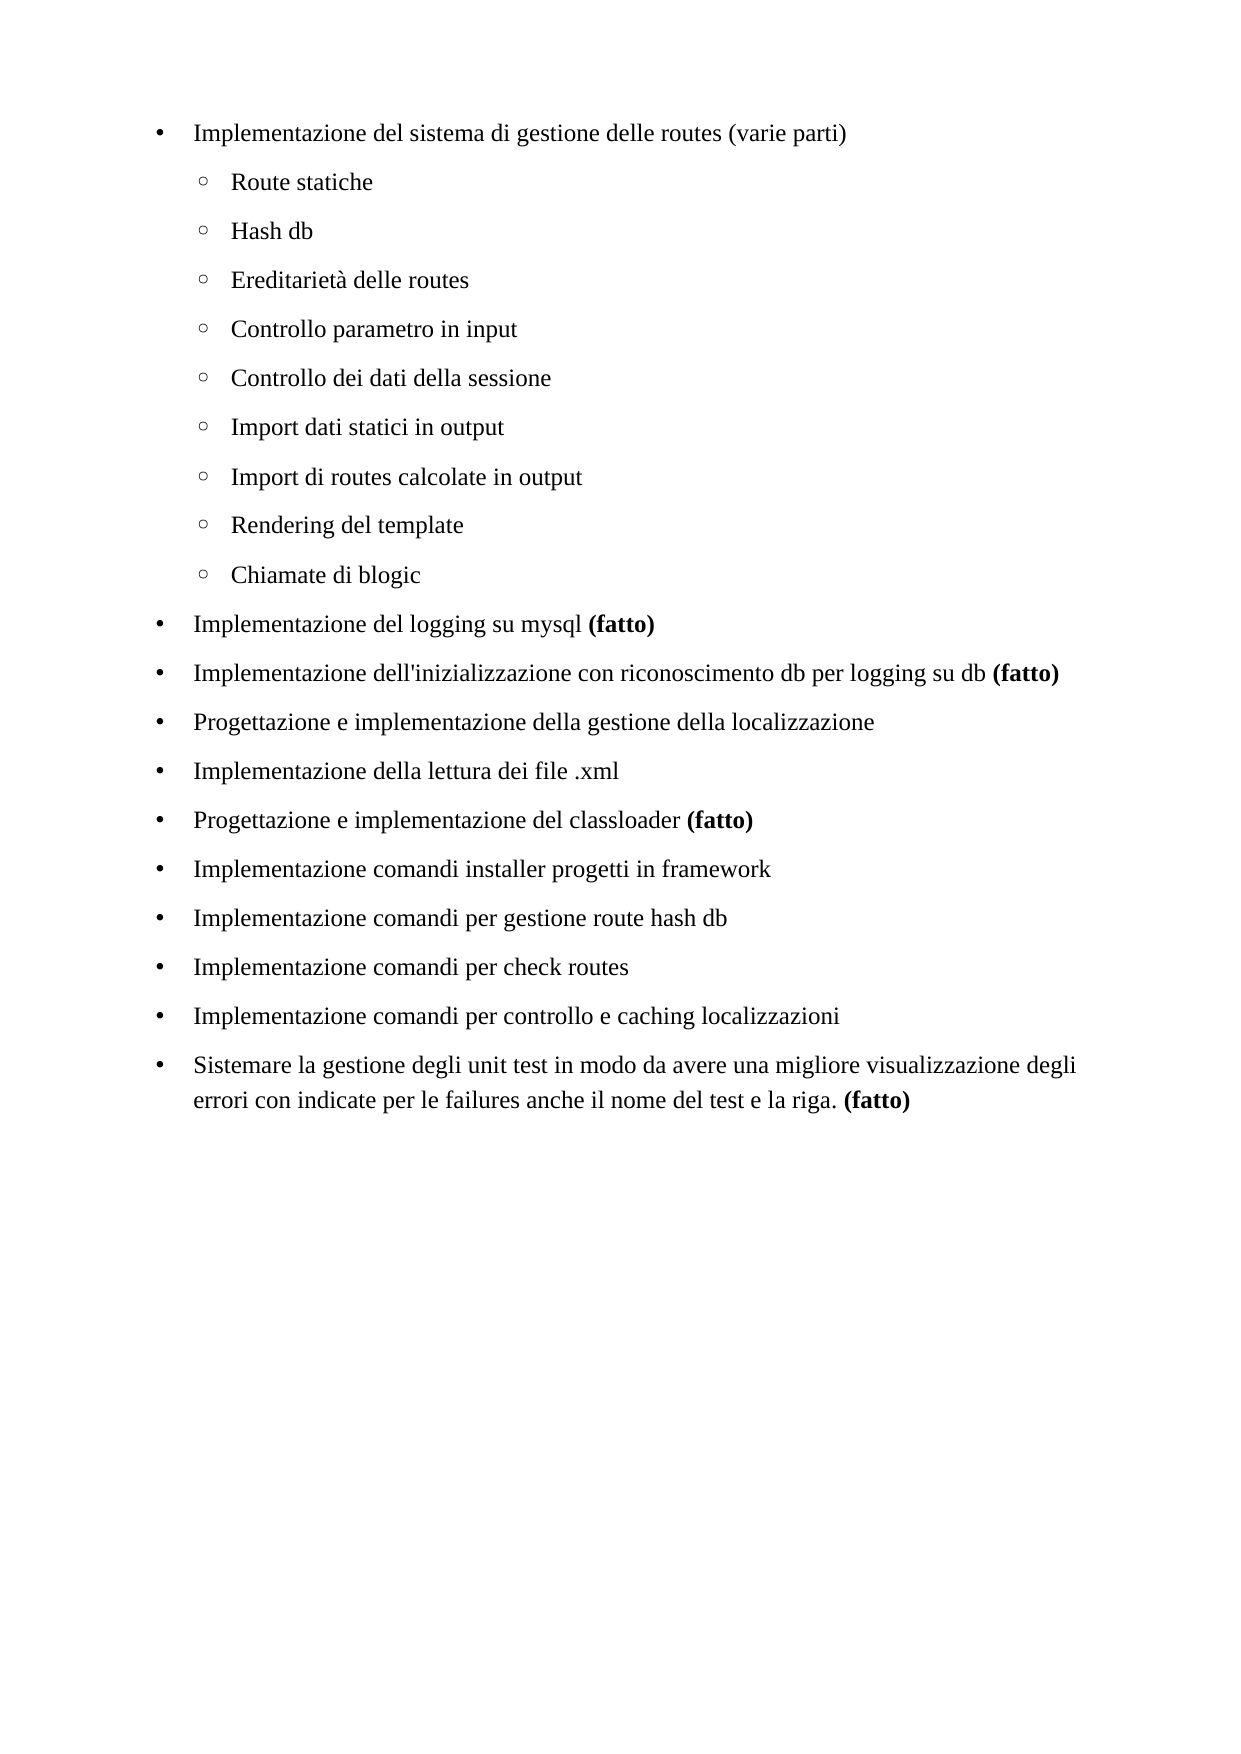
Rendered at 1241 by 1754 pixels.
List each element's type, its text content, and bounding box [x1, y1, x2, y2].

list Route statiche [193, 167, 1122, 196]
list Rendering del template [193, 511, 1122, 539]
list Chiamate di blogic [193, 560, 1122, 588]
list Controllo parametro in input [193, 314, 1122, 343]
list Implementazione comandi per gestione route hash db [156, 903, 1122, 932]
list Progettazione e implementazione della gestione della localizzazione [156, 707, 1122, 736]
list Implementazione dell'inizializzazione con riconoscimento db per logging su db (fatto) [156, 658, 1122, 687]
list Ereditarietà delle routes [193, 265, 1122, 294]
list Hash db [193, 216, 1122, 245]
list Controllo dei dati della sessione [193, 363, 1122, 392]
list Import di routes calcolate in output [193, 462, 1122, 490]
list Implementazione della lettura dei file .xml [156, 756, 1122, 785]
list Progettazione e implementazione del classloader (fatto) [156, 805, 1122, 834]
list Implementazione del sistema di gestione delle routes (varie parti) [156, 118, 1122, 147]
list Implementazione del logging su mysql (fatto) [156, 609, 1122, 637]
list Implementazione comandi per check routes [156, 952, 1122, 981]
list Sistemare la gestione degli unit test in modo da avere una migliore visualizzazione degli errori con indicate per le failures anche il nome del test e la riga. (fatto) [156, 1050, 1122, 1113]
list Implementazione comandi per controllo e caching localizzazioni [156, 1001, 1122, 1030]
list Import dati statici in output [193, 412, 1122, 441]
list Implementazione comandi installer progetti in framework [156, 854, 1122, 883]
